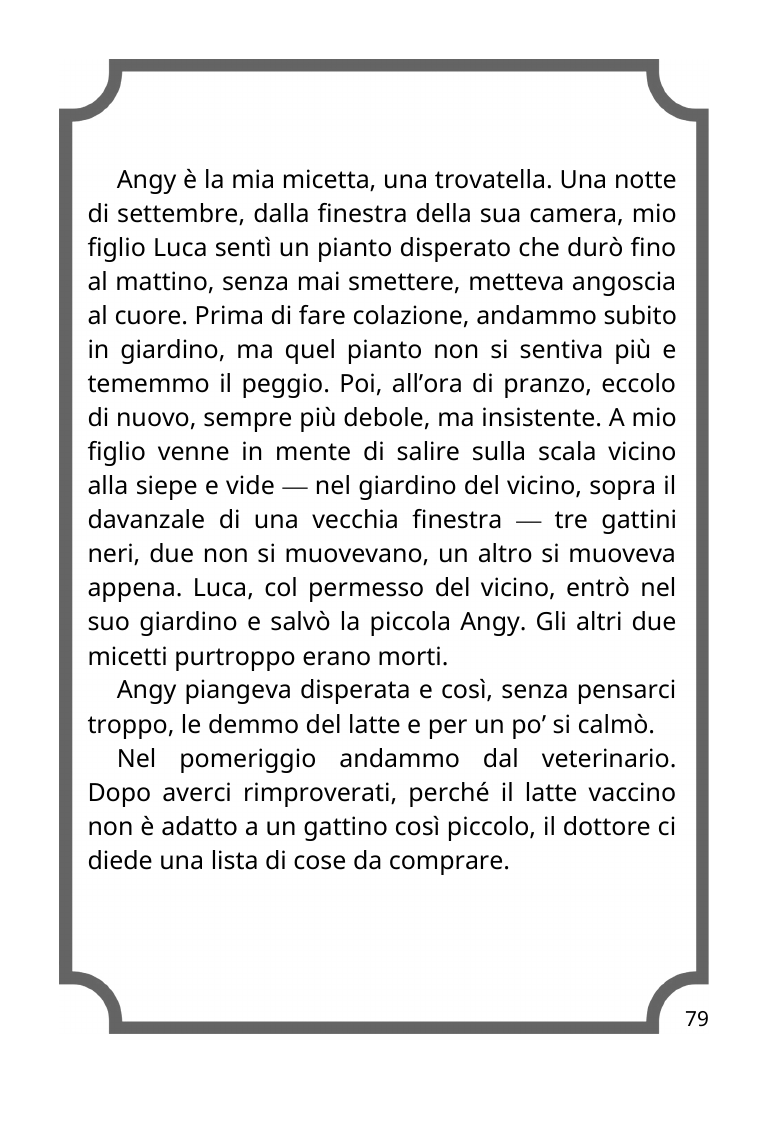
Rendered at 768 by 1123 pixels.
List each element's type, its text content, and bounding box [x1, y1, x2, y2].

picture [59, 59, 709, 1034]
table_header Angy è la mia micetta, una trovatella. Una notte di settembre, dalla finestra della sua camera, mio figlio Luca sentì un pianto disperato che durò fino al mattino, senza mai smettere, metteva angoscia al cuore. Prima di fare colazione, andammo subito in giardino, ma quel pianto non si sentiva più e tememmo il peggio. Poi, all’ora di pranzo, eccolo di nuovo, sempre più debole, ma insistente. A mio figlio venne in mente di salire sulla scala vicino alla siepe e vide — nel giardino del vicino, sopra il davanzale di una vecchia finestra — tre gattini neri, due non si muovevano, un altro si muoveva appena. Luca, col permesso del vicino, entrò nel suo giardino e salvò la piccola Angy. Gli altri due micetti purtroppo erano morti. Angy piangeva disperata e così, senza pensarci troppo, le demmo del latte e per un po’ si calmò. Nel pomeriggio andammo dal veterinario. Dopo averci rimproverati, perché il latte vaccino non è adatto a un gattino così piccolo, il dottore ci diede una lista di cose da comprare. [87, 161, 677, 877]
